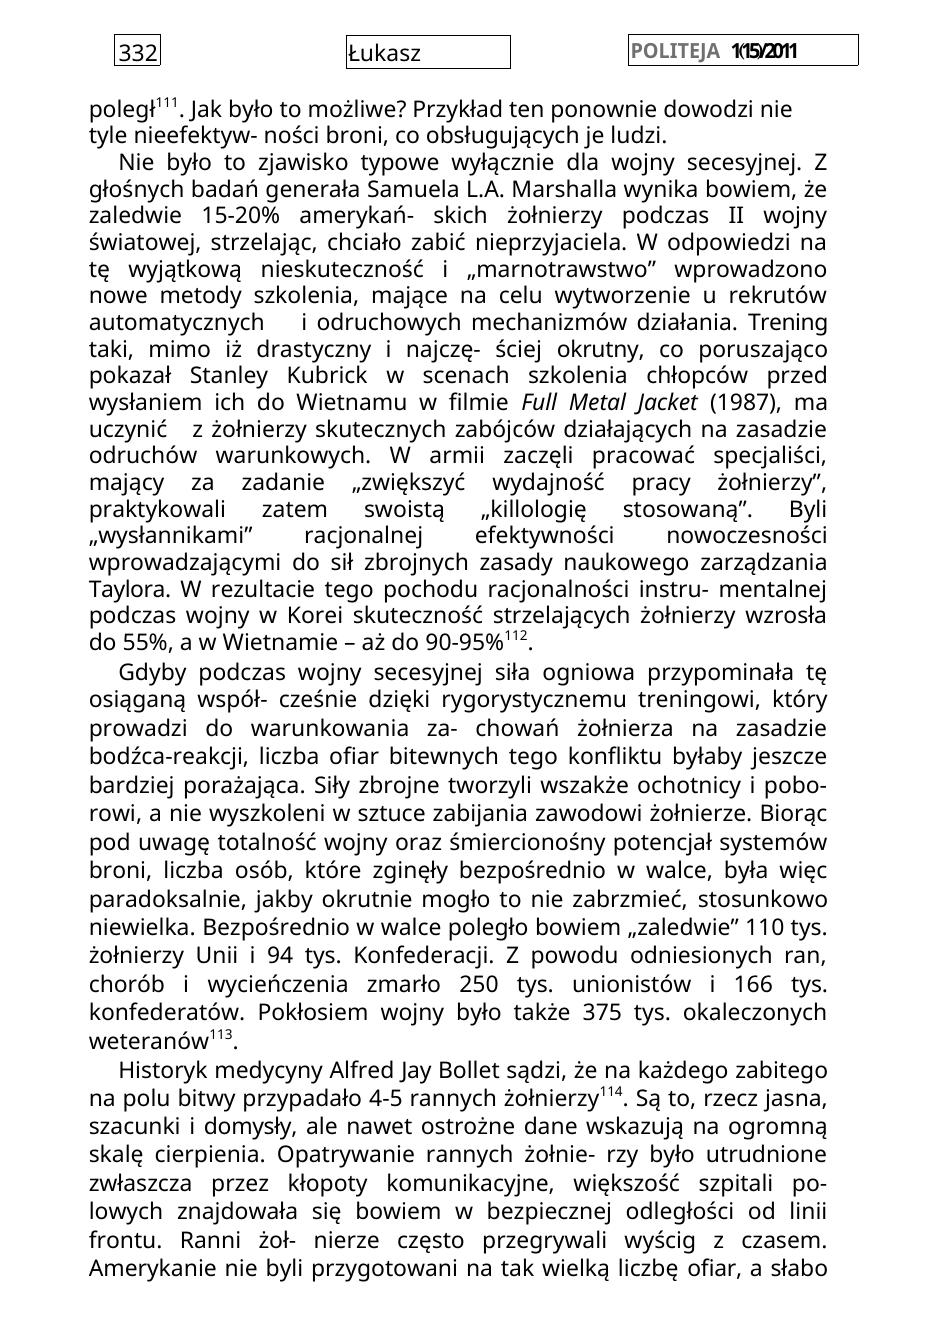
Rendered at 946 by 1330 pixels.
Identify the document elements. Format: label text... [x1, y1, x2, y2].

text Historyk medycyny Alfred Jay Bollet sądzi, że na każdego zabitego na polu bitwy przypadało 4-5 rannych żołnierzy114. Są to, rzecz jasna, szacunki i domysły, ale nawet ostrożne dane wskazują na ogromną skalę cierpienia. Opatrywanie rannych żołnie- rzy było utrudnione zwłaszcza przez kłopoty komunikacyjne, większość szpitali po- lowych znajdowała się bowiem w bezpiecznej odległości od linii frontu. Ranni żoł- nierze często przegrywali wyścig z czasem. Amerykanie nie byli przygotowani na tak wielką liczbę ofiar, a słabo [88, 1056, 828, 1283]
text Gdyby podczas wojny secesyjnej siła ogniowa przypominała tę osiąganą współ- cześnie dzięki rygorystycznemu treningowi, który prowadzi do warunkowania za- chowań żołnierza na zasadzie bodźca-reakcji, liczba ofiar bitewnych tego konfliktu byłaby jeszcze bardziej porażająca. Siły zbrojne tworzyli wszakże ochotnicy i pobo- rowi, a nie wyszkoleni w sztuce zabijania zawodowi żołnierze. Biorąc pod uwagę totalność wojny oraz śmiercionośny potencjał systemów broni, liczba osób, które zginęły bezpośrednio w walce, była więc paradoksalnie, jakby okrutnie mogło to nie zabrzmieć, stosunkowo niewielka. Bezpośrednio w walce poległo bowiem „zaledwie” 110 tys. żołnierzy Unii i 94 tys. Konfederacji. Z powodu odniesionych ran, chorób i wycieńczenia zmarło 250 tys. unionistów i 166 tys. konfederatów. Pokłosiem wojny było także 375 tys. okaleczonych weteranów113. [88, 658, 828, 1056]
text Nie było to zjawisko typowe wyłącznie dla wojny secesyjnej. Z głośnych badań generała Samuela L.A. Marshalla wynika bowiem, że zaledwie 15-20% amerykań- skich żołnierzy podczas II wojny światowej, strzelając, chciało zabić nieprzyjaciela. W odpowiedzi na tę wyjątkową nieskuteczność i „marnotrawstwo” wprowadzono nowe metody szkolenia, mające na celu wytworzenie u rekrutów automatycznych i odruchowych mechanizmów działania. Trening taki, mimo iż drastyczny i najczę- ściej okrutny, co poruszająco pokazał Stanley Kubrick w scenach szkolenia chłopców przed wysłaniem ich do Wietnamu w filmie Full Metal Jacket (1987), ma uczynić z żołnierzy skutecznych zabójców działających na zasadzie odruchów warunkowych. W armii zaczęli pracować specjaliści, mający za zadanie „zwiększyć wydajność pracy żołnierzy”, praktykowali zatem swoistą „killologię stosowaną”. Byli „wysłannikami” racjonalnej efektywności nowoczesności wprowadzającymi do sił zbrojnych zasady naukowego zarządzania Taylora. W rezultacie tego pochodu racjonalności instru- mentalnej podczas wojny w Korei skuteczność strzelających żołnierzy wzrosła do 55%, a w Wietnamie – aż do 90-95%112. [88, 149, 828, 656]
text poległ111. Jak było to możliwe? Przykład ten ponownie dowodzi nie tyle nieefektyw- ności broni, co obsługujących je ludzi. [88, 96, 829, 149]
